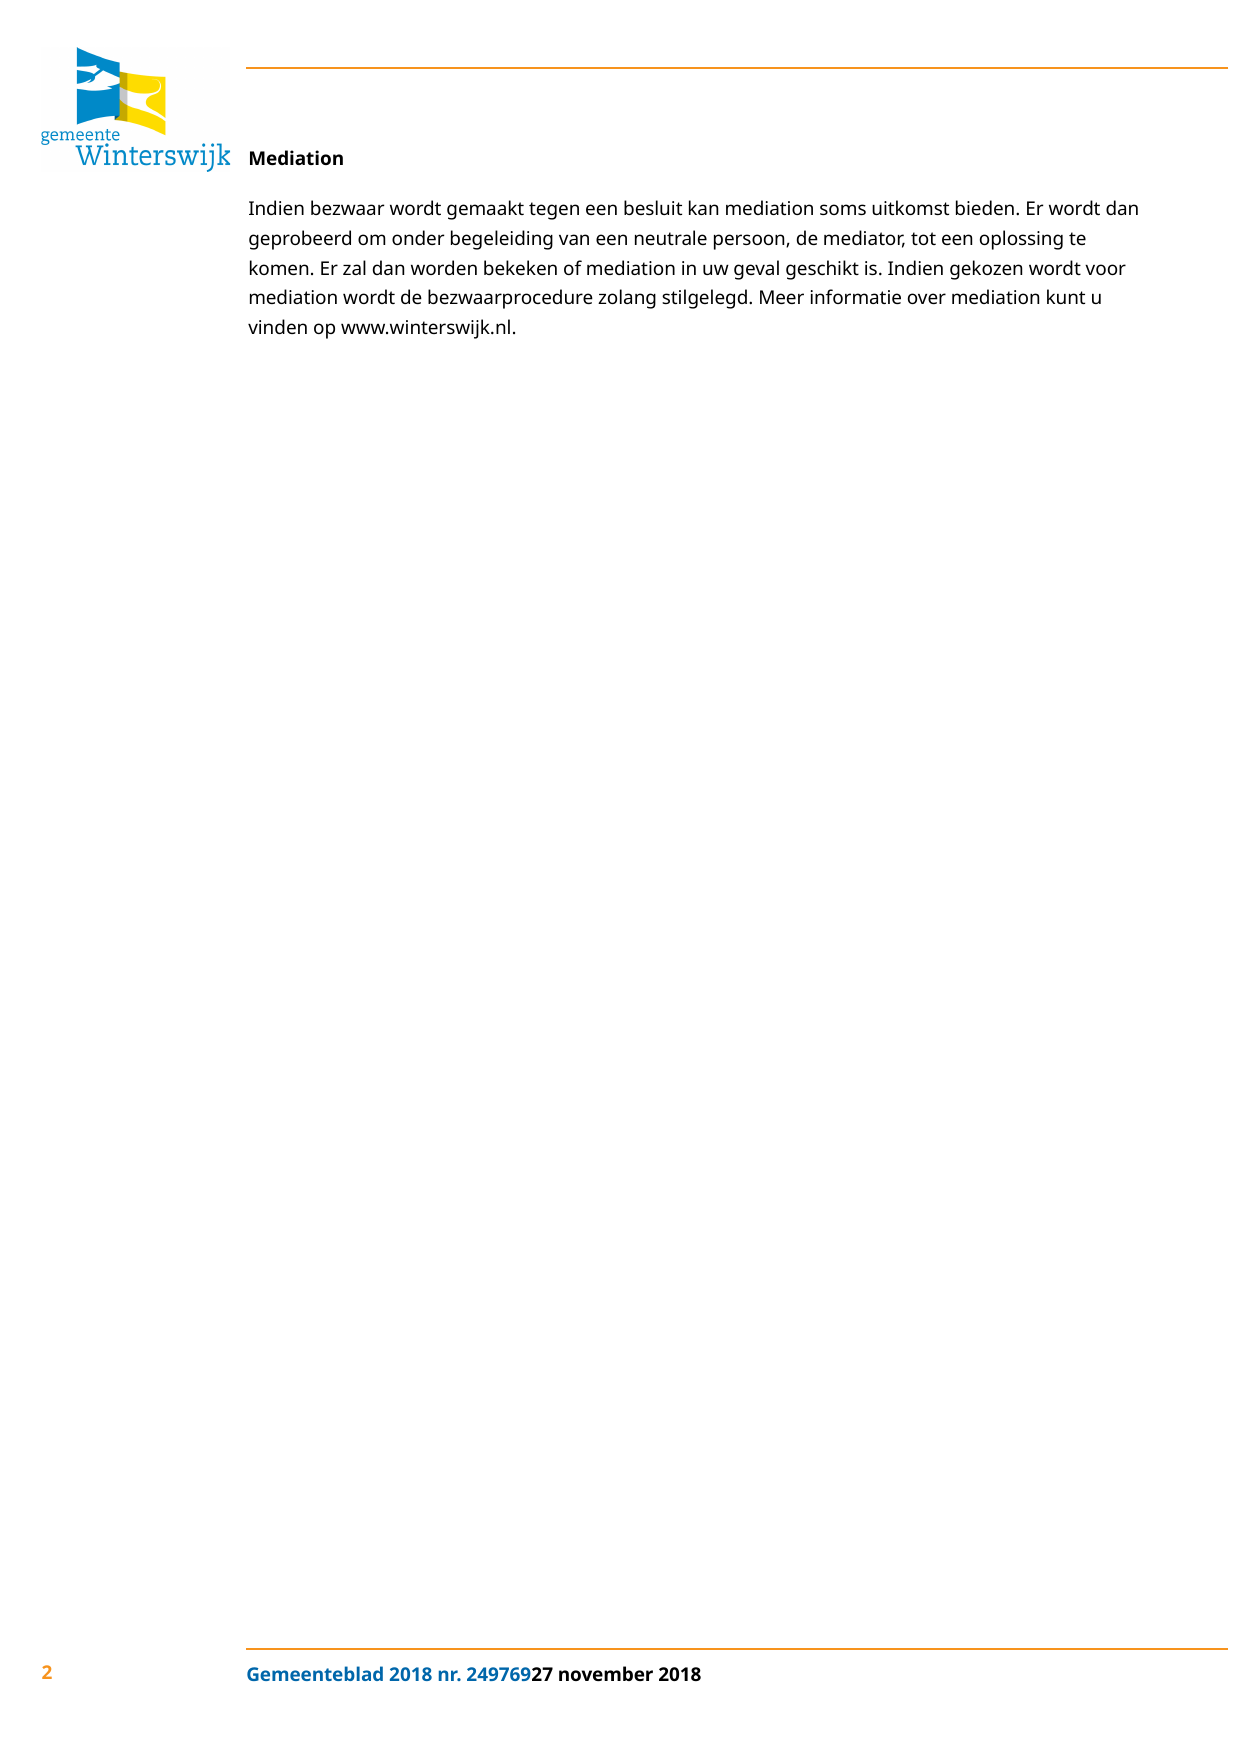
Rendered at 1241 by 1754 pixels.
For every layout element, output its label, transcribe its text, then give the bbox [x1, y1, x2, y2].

picture [41, 47, 231, 172]
text Mediation [248, 145, 1152, 171]
picture [225, 153, 231, 162]
text Indien bezwaar wordt gemaakt tegen een besluit kan mediation soms uitkomst bieden. Er wordt dan geprobeerd om onder begeleiding van een neutrale persoon, de mediator, tot een oplossing te komen. Er zal dan worden bekeken of mediation in uw geval geschikt is. Indien gekozen wordt voor mediation wordt de bezwaarprocedure zolang stilgelegd. Meer informatie over mediation kunt u vinden op www.winterswijk.nl. [248, 196, 1152, 340]
